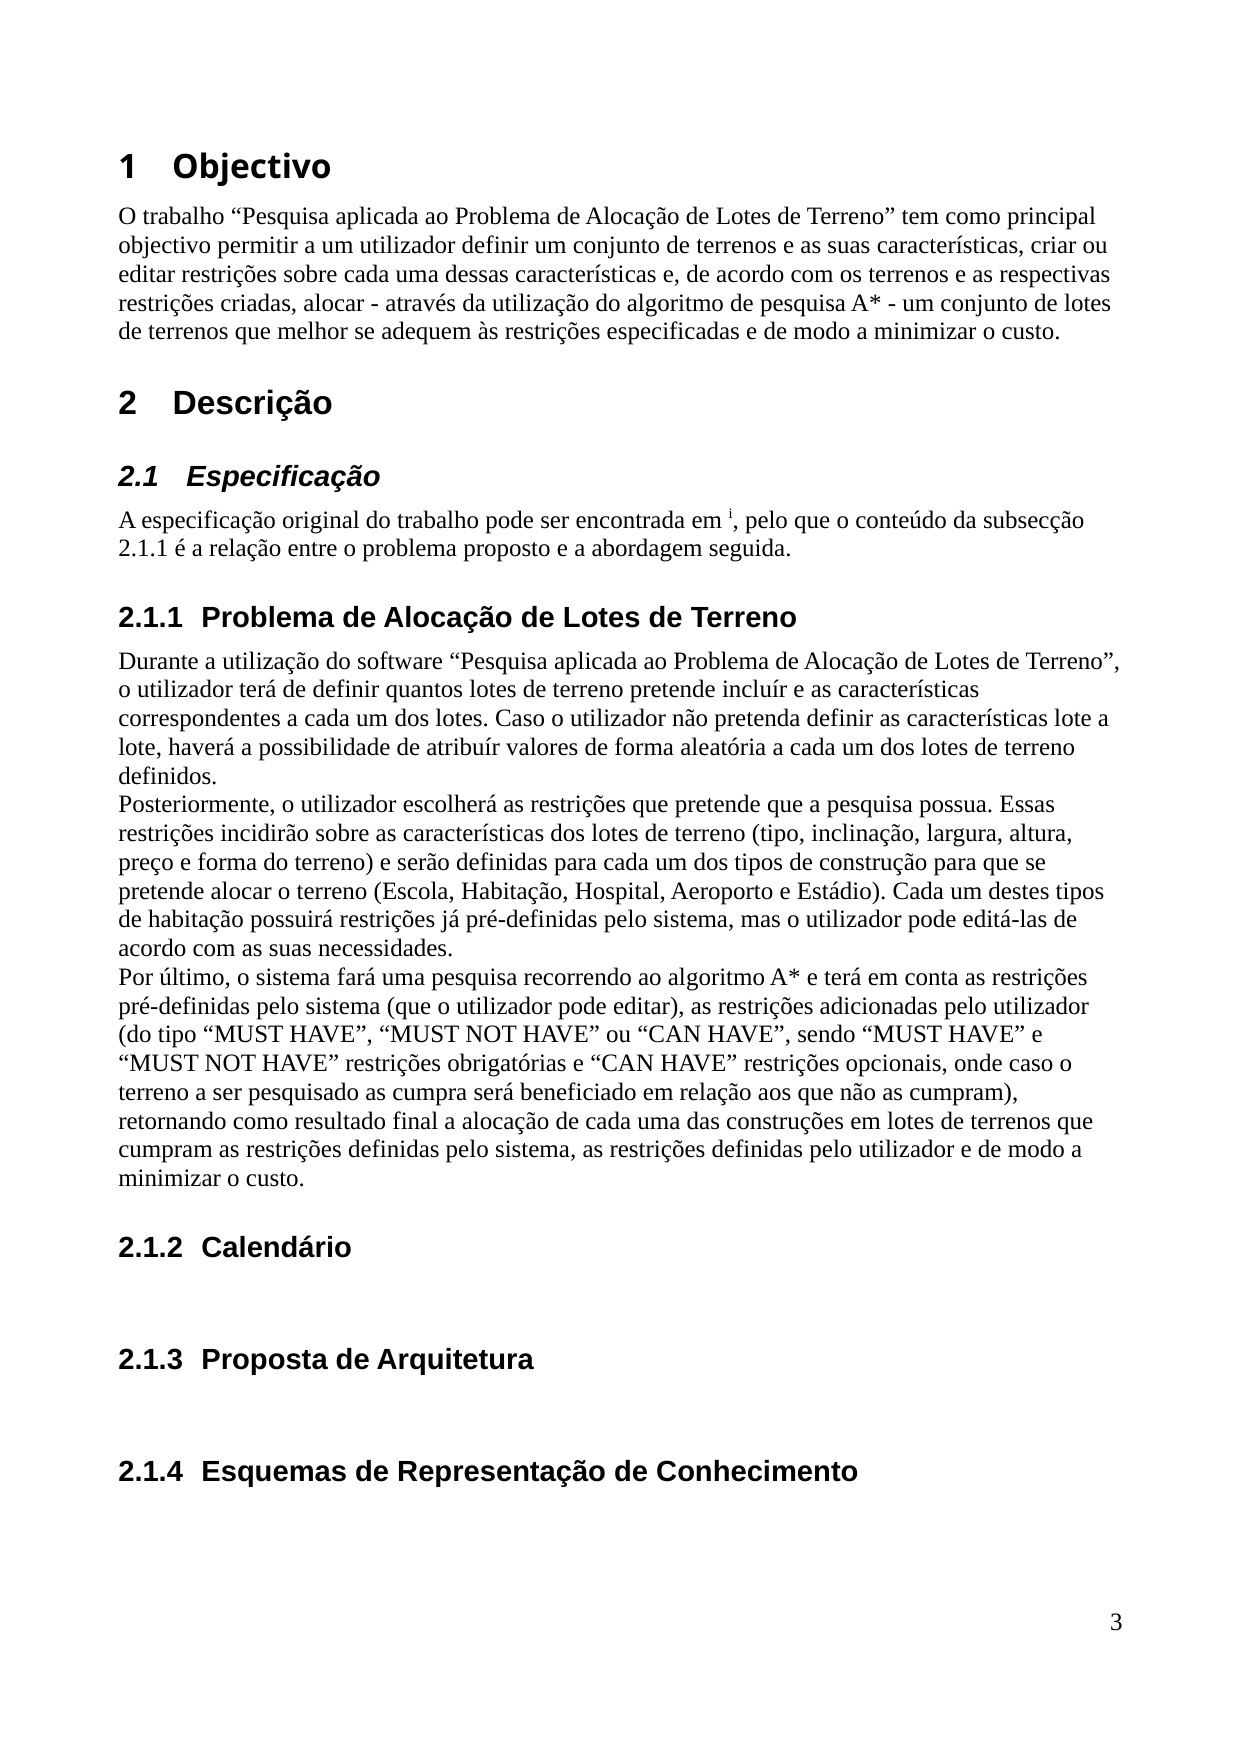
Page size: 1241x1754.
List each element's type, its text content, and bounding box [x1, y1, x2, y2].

subtitle Problema de Alocação de Lotes de Terreno [118, 600, 1122, 633]
subtitle Proposta de Arquitetura [118, 1342, 1122, 1375]
subtitle Descrição [118, 383, 1122, 421]
subtitle Objectivo [118, 143, 1122, 189]
subtitle Calendário [118, 1229, 1122, 1263]
subtitle Esquemas de Representação de Conhecimento [118, 1454, 1122, 1488]
text A especificação original do trabalho pode ser encontrada em , pelo que o conteúdo da subsecção 2.1.1 é a relação entre o problema proposto e a abordagem seguida. [118, 505, 1122, 562]
subtitle Especificação [118, 459, 1122, 492]
text O trabalho “Pesquisa aplicada ao Problema de Alocação de Lotes de Terreno” tem como principal objectivo permitir a um utilizador definir um conjunto de terrenos e as suas características, criar ou editar restrições sobre cada uma dessas características e, de acordo com os terrenos e as respectivas restrições criadas, alocar - através da utilização do algoritmo de pesquisa A* - um conjunto de lotes de terrenos que melhor se adequem às restrições especificadas e de modo a minimizar o custo. [118, 201, 1122, 345]
text Durante a utilização do software “Pesquisa aplicada ao Problema de Alocação de Lotes de Terreno”, o utilizador terá de definir quantos lotes de terreno pretende incluír e as características correspondentes a cada um dos lotes. Caso o utilizador não pretenda definir as características lote a lote, haverá a possibilidade de atribuír valores de forma aleatória a cada um dos lotes de terreno definidos. Posteriormente, o utilizador escolherá as restrições que pretende que a pesquisa possua. Essas restrições incidirão sobre as características dos lotes de terreno (tipo, inclinação, largura, altura, preço e forma do terreno) e serão definidas para cada um dos tipos de construção para que se pretende alocar o terreno (Escola, Habitação, Hospital, Aeroporto e Estádio). Cada um destes tipos de habitação possuirá restrições já pré-definidas pelo sistema, mas o utilizador pode editá-las de acordo com as suas necessidades. Por último, o sistema fará uma pesquisa recorrendo ao algoritmo A* e terá em conta as restrições pré-definidas pelo sistema (que o utilizador pode editar), as restrições adicionadas pelo utilizador (do tipo “MUST HAVE”, “MUST NOT HAVE” ou “CAN HAVE”, sendo “MUST HAVE” e “MUST NOT HAVE” restrições obrigatórias e “CAN HAVE” restrições opcionais, onde caso o terreno a ser pesquisado as cumpra será beneficiado em relação aos que não as cumpram), retornando como resultado final a alocação de cada uma das construções em lotes de terrenos que cumpram as restrições definidas pelo sistema, as restrições definidas pelo utilizador e de modo a minimizar o custo. [118, 646, 1122, 1192]
